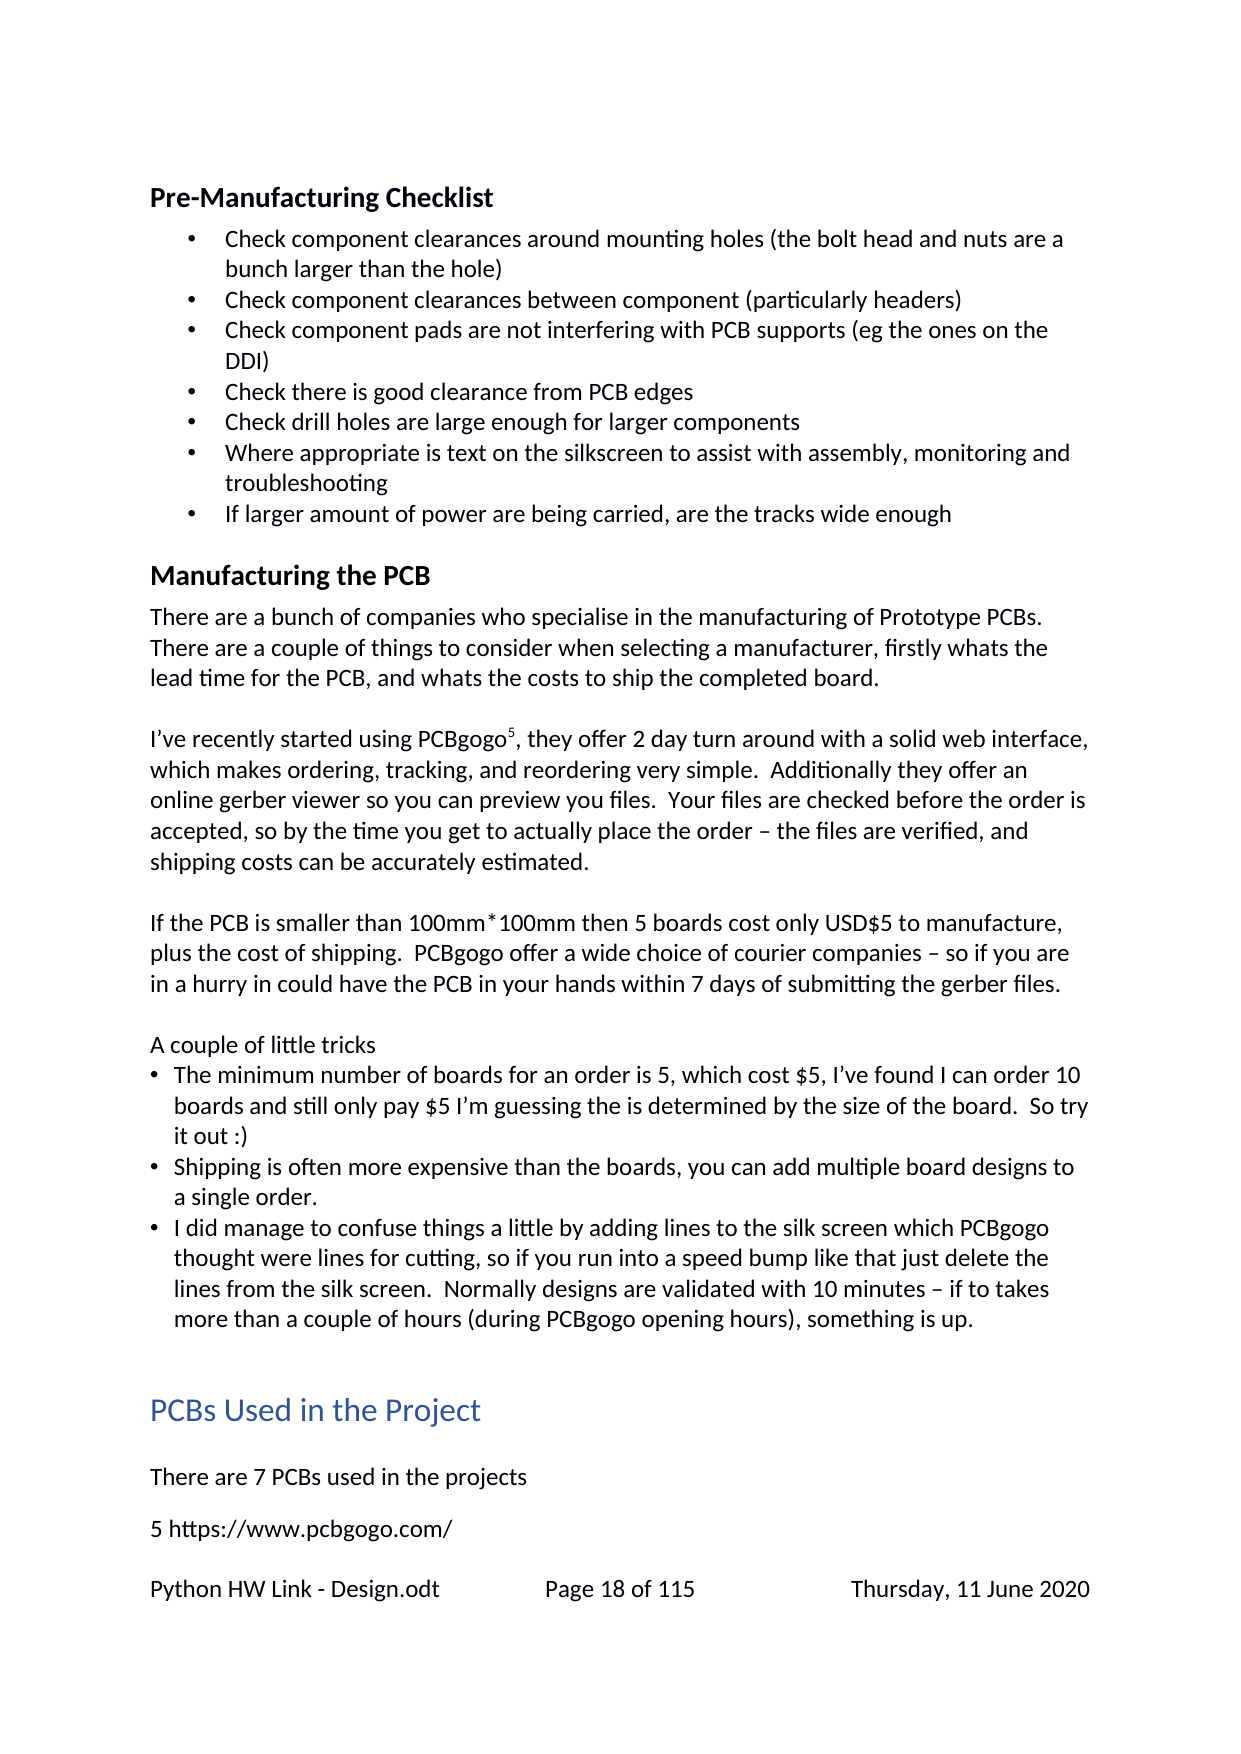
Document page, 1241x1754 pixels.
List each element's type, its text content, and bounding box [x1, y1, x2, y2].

list Check drill holes are large enough for larger components [187, 406, 1090, 437]
text There are a bunch of companies who specialise in the manufacturing of Prototype PCBs. There are a couple of things to consider when selecting a manufacturer, firstly whats the lead time for the PCB, and whats the costs to ship the completed board. [150, 601, 1090, 693]
subtitle Pre-Manufacturing Checklist [150, 179, 1090, 215]
text If the PCB is smaller than 100mm*100mm then 5 boards cost only USD$5 to manufacture, plus the cost of shipping. PCBgogo offer a wide choice of courier companies – so if you are in a hurry in could have the PCB in your hands within 7 days of submitting the gerber files. [150, 907, 1090, 998]
list Check there is good clearance from PCB edges [187, 376, 1090, 406]
text I’ve recently started using PCBgogo, they offer 2 day turn around with a solid web interface, which makes ordering, tracking, and reordering very simple. Additionally they offer an online gerber viewer so you can preview you files. Your files are checked before the order is accepted, so by the time you get to actually place the order – the files are verified, and shipping costs can be accurately estimated. [150, 723, 1090, 876]
list The minimum number of boards for an order is 5, which cost $5, I’ve found I can order 10 boards and still only pay $5 I’m guessing the is determined by the size of the board. So try it out :) [150, 1059, 1090, 1151]
text There are 7 PCBs used in the projects [150, 1461, 1090, 1491]
subtitle PCBs Used in the Project [150, 1389, 1090, 1430]
list Check component clearances between component (particularly headers) [187, 284, 1090, 315]
subtitle Manufacturing the PCB [150, 557, 1090, 593]
list Check component clearances around mounting holes (the bolt head and nuts are a bunch larger than the hole) [187, 223, 1090, 284]
list I did manage to confuse things a little by adding lines to the silk screen which PCBgogo thought were lines for cutting, so if you run into a speed bump like that just delete the lines from the silk screen. Normally designs are validated with 10 minutes – if to takes more than a couple of hours (during PCBgogo opening hours), something is up. [150, 1212, 1090, 1334]
text A couple of little tricks [150, 1029, 1090, 1059]
list If larger amount of power are being carried, are the tracks wide enough [187, 498, 1090, 528]
list Shipping is often more expensive than the boards, you can add multiple board designs to a single order. [150, 1151, 1090, 1212]
list Check component pads are not interfering with PCB supports (eg the ones on the DDI) [187, 315, 1090, 376]
list Where appropriate is text on the silkscreen to assist with assembly, monitoring and troubleshooting [187, 437, 1090, 498]
text https://www.pcbgogo.com/ [150, 1513, 1090, 1543]
